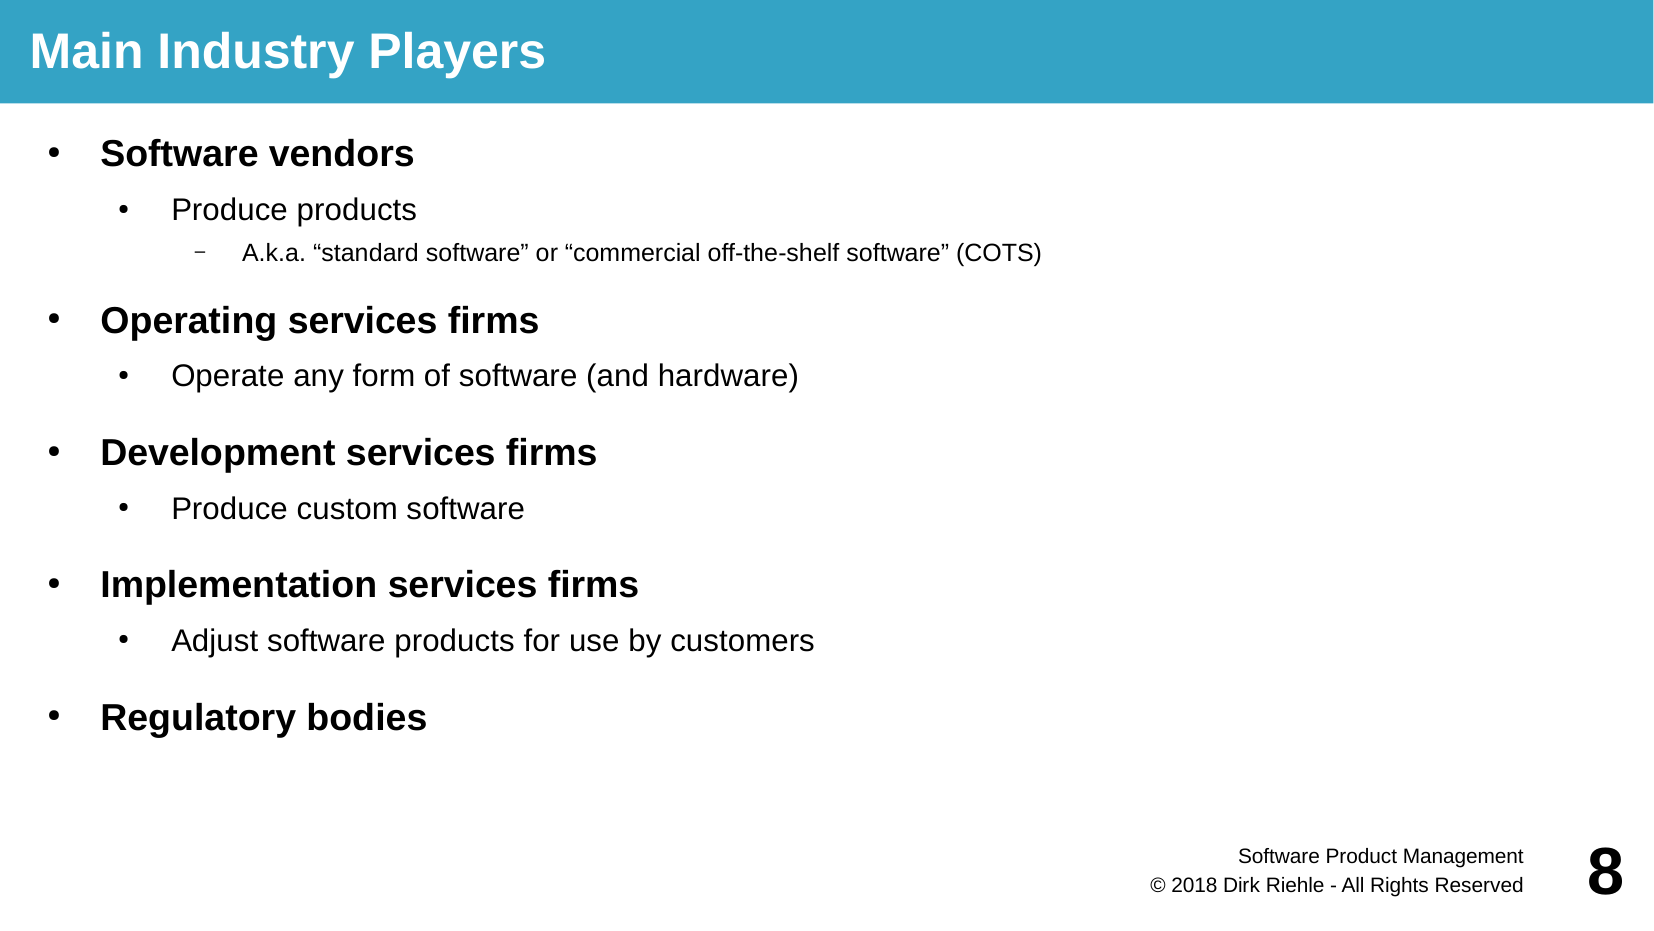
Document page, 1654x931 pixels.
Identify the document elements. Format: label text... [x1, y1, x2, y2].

list Software vendors Produce products A.k.a. “standard software” or “commercial off-the-shelf software” (COTS) Operating services firms Operate any form of software (and hardware) Development services firms Produce custom software Implementation services firms Adjust software products for use by customers Regulatory bodies [29, 132, 1625, 813]
title Main Industry Players [0, 0, 1654, 104]
